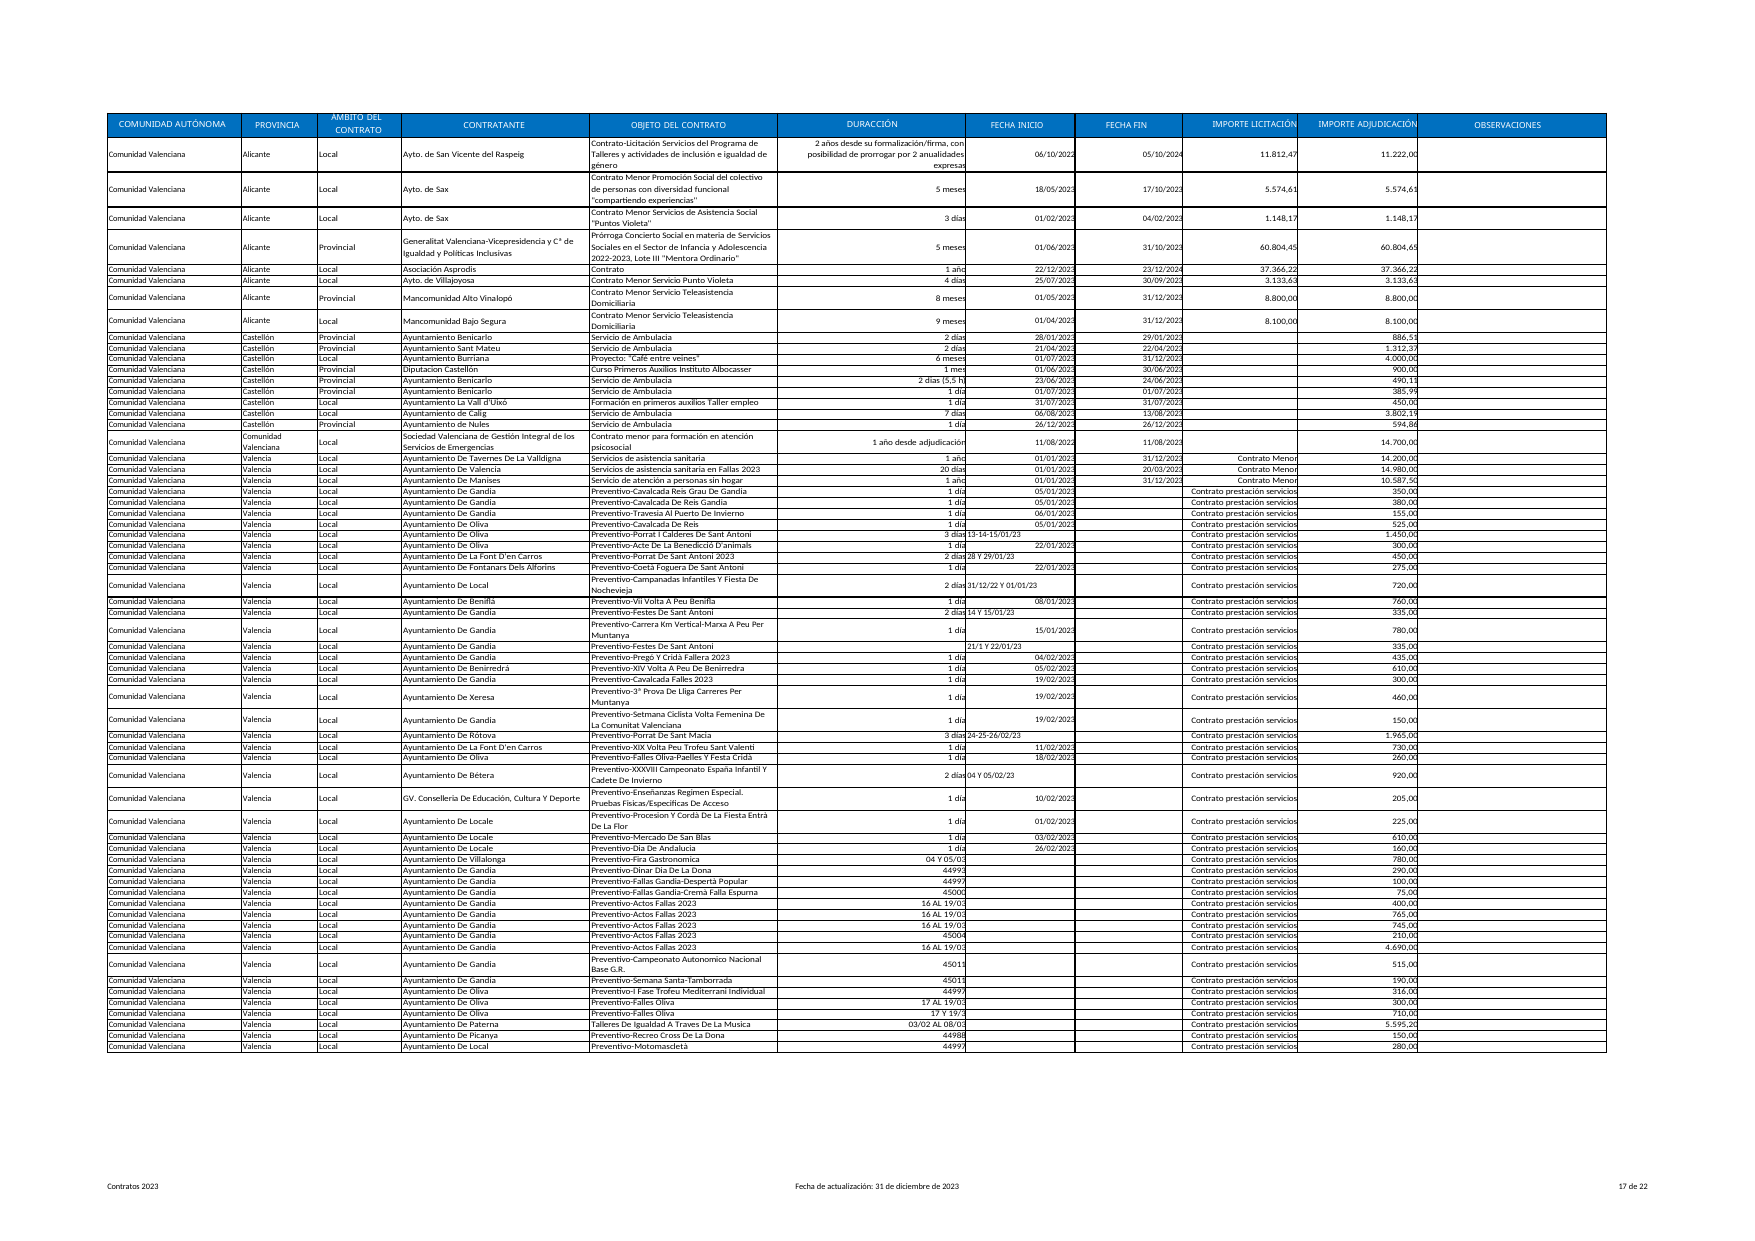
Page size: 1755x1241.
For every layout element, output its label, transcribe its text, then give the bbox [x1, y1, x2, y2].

table_cell [1183, 431, 1297, 453]
table_cell 21/1 Y 22/01/23 [966, 642, 1074, 652]
table_cell 24/06/2023 [1076, 377, 1182, 387]
table_cell 19/02/2023 [966, 709, 1074, 731]
table_cell Local [318, 619, 401, 641]
table_cell [1076, 520, 1182, 530]
table_cell Contrato prestación servicios [1183, 531, 1297, 541]
table_cell 260,00 [1298, 754, 1417, 764]
table_cell [1418, 765, 1606, 787]
table_cell Ayuntamiento De Gandia [402, 675, 589, 685]
table_cell Local [318, 173, 401, 206]
table_cell Contrato prestación servicios [1183, 686, 1297, 708]
table_cell 720,00 [1298, 575, 1417, 596]
table_cell Valencia [242, 1042, 317, 1052]
table_cell 4.690,00 [1298, 943, 1417, 953]
table_cell Contrato Menor Servicio Punto Violeta [590, 276, 777, 286]
table_cell 60.804,45 [1183, 230, 1297, 264]
table_cell 780,00 [1298, 619, 1417, 641]
table_cell 1 año [778, 454, 965, 464]
table_cell [1418, 910, 1606, 920]
table_cell Comunidad Valenciana [108, 675, 241, 685]
table_cell Ayuntamiento De Oliva [402, 520, 589, 530]
table_cell Comunidad Valenciana [108, 642, 241, 652]
table_cell Contrato prestación servicios [1183, 754, 1297, 764]
table_cell [1076, 1020, 1182, 1030]
table_cell 16 AL 19/03 [778, 921, 965, 931]
table_cell Alicante [242, 173, 317, 206]
table_cell Comunidad Valenciana [108, 230, 241, 264]
table_cell Local [318, 1010, 401, 1019]
table_cell Comunidad Valenciana [108, 520, 241, 530]
table_cell 1 día [778, 520, 965, 530]
table_cell 350,00 [1298, 487, 1417, 497]
table_cell 03/02/2023 [966, 834, 1074, 843]
table_cell 460,00 [1298, 686, 1417, 708]
table_header OBJETO DEL CONTRATO [590, 114, 777, 137]
table_cell Comunidad Valenciana [108, 344, 241, 354]
table_cell Contrato-Licitación Servicios del Programa de Talleres y actividades de inclusión e igualdad de género [590, 138, 777, 171]
table_cell Contrato Menor [1183, 454, 1297, 464]
table_cell Comunidad Valenciana [108, 834, 241, 843]
table_cell Contrato Menor [1183, 476, 1297, 486]
table_cell Castellón [242, 366, 317, 376]
table_cell Ayuntamiento De Gandia [402, 921, 589, 931]
table_cell Preventivo-Motomascletà [590, 1042, 777, 1052]
table_cell [1076, 609, 1182, 618]
table_cell 2 días [778, 333, 965, 343]
table_cell Preventivo-Fallas Gandia-Despertà Popular [590, 877, 777, 887]
table_cell 2 días [778, 553, 965, 563]
table_cell Valencia [242, 553, 317, 563]
table_cell [1076, 575, 1182, 596]
table_cell Local [318, 476, 401, 486]
table_cell 17 AL 19/03 [778, 999, 965, 1008]
table_cell Comunidad Valenciana [108, 1042, 241, 1052]
table_cell 10.587,50 [1298, 476, 1417, 486]
table_cell [1076, 619, 1182, 641]
table_header PROVINCIA [242, 114, 317, 137]
table_cell 2 días [778, 609, 965, 618]
table_cell Ayuntamiento De Gandia [402, 498, 589, 508]
table_cell 45011 [778, 977, 965, 987]
table_cell Contrato prestación servicios [1183, 910, 1297, 920]
table_cell Ayuntamiento De Gandia [402, 910, 589, 920]
table_cell Comunidad Valenciana [108, 465, 241, 475]
table_cell Mancomunidad Alto Vinalopó [402, 287, 589, 309]
table_cell Castellón [242, 399, 317, 408]
table_cell Ayuntamiento De Manises [402, 476, 589, 486]
table_cell Local [318, 888, 401, 898]
table_cell Valencia [242, 531, 317, 541]
table_cell Local [318, 399, 401, 408]
table_cell 1 día [778, 542, 965, 552]
table_cell Ayuntamiento De Local [402, 575, 589, 596]
table_cell Valencia [242, 509, 317, 519]
table_cell 37.366,22 [1298, 265, 1417, 275]
table_cell [1418, 520, 1606, 530]
table_cell Contrato prestación servicios [1183, 1020, 1297, 1030]
table_cell 44993 [778, 866, 965, 876]
table_cell [1076, 855, 1182, 865]
table_cell 06/01/2023 [966, 509, 1074, 519]
table_cell Comunidad Valenciana [108, 866, 241, 876]
table_cell Contrato prestación servicios [1183, 709, 1297, 731]
table_cell 14 Y 15/01/23 [966, 609, 1074, 618]
table_cell Comunidad Valenciana [108, 173, 241, 206]
table_cell Local [318, 999, 401, 1008]
table_cell [1418, 575, 1606, 596]
table_cell Contrato prestación servicios [1183, 932, 1297, 942]
table_cell [1418, 287, 1606, 309]
table_cell Local [318, 276, 401, 286]
table_cell Local [318, 1020, 401, 1030]
table_cell [1418, 399, 1606, 408]
table_cell Valencia [242, 1010, 317, 1019]
table_cell [1076, 487, 1182, 497]
table_cell Ayuntamiento Benicarlo [402, 333, 589, 343]
table_cell Contrato prestación servicios [1183, 999, 1297, 1008]
table_cell Ayuntamiento De Valencia [402, 465, 589, 475]
table_cell [1418, 598, 1606, 607]
table_cell [1418, 465, 1606, 475]
table_cell [1418, 977, 1606, 987]
table_cell [1418, 788, 1606, 809]
table_header FECHA INICIO [966, 114, 1074, 137]
table_cell [1183, 420, 1297, 430]
table_cell 10/02/2023 [966, 788, 1074, 809]
table_cell [1418, 333, 1606, 343]
table_cell 01/02/2023 [966, 811, 1074, 832]
table_cell Ayuntamiento De Gandia [402, 642, 589, 652]
table_cell 400,00 [1298, 899, 1417, 909]
table_cell [966, 999, 1074, 1008]
table_cell 26/12/2023 [966, 420, 1074, 430]
table_cell Valencia [242, 888, 317, 898]
table_cell Contrato Menor [1183, 465, 1297, 475]
table_cell [1418, 531, 1606, 541]
table_cell Comunidad Valenciana [108, 487, 241, 497]
table_cell 450,00 [1298, 553, 1417, 563]
table_cell [1076, 765, 1182, 787]
table_cell Preventivo-Actos Fallas 2023 [590, 932, 777, 942]
table_cell [1076, 653, 1182, 663]
table_cell Preventivo-Porrat De Sant Antoni 2023 [590, 553, 777, 563]
table_cell [1183, 388, 1297, 397]
table_cell 45004 [778, 932, 965, 942]
table_cell Ayuntamiento De Locale [402, 811, 589, 832]
table_cell Provincial [318, 420, 401, 430]
table_cell [1418, 619, 1606, 641]
table_cell Preventivo-Porrat De Sant Macia [590, 732, 777, 742]
table_cell Contrato prestación servicios [1183, 888, 1297, 898]
table_cell Ayuntamiento De Gandia [402, 877, 589, 887]
table_cell [966, 1020, 1074, 1030]
table_cell 04 Y 05/02/23 [966, 765, 1074, 787]
table_cell Preventivo-Porrat I Calderes De Sant Antoni [590, 531, 777, 541]
table_cell [1076, 877, 1182, 887]
table_cell Contrato prestación servicios [1183, 877, 1297, 887]
table_cell Valencia [242, 899, 317, 909]
table_cell Local [318, 675, 401, 685]
table_cell Comunidad Valenciana [108, 732, 241, 742]
table_cell 31/07/2023 [966, 399, 1074, 408]
table_cell [1418, 431, 1606, 453]
table_cell Preventivo-Campanadas Infantiles Y Fiesta De Nochevieja [590, 575, 777, 596]
table_cell [1418, 1010, 1606, 1019]
table_cell [1076, 498, 1182, 508]
table_cell Local [318, 431, 401, 453]
table_cell Ayuntamiento de Calig [402, 410, 589, 419]
table_cell Mancomunidad Bajo Segura [402, 310, 589, 332]
table_cell Ayuntamiento De Local [402, 1042, 589, 1052]
table_cell Preventivo-Fira Gastronomica [590, 855, 777, 865]
table_cell [1418, 410, 1606, 419]
table_cell [1418, 276, 1606, 286]
table_cell 8 meses [778, 287, 965, 309]
table_cell 3 días [778, 732, 965, 742]
table_cell Provincial [318, 377, 401, 387]
table_cell 316,00 [1298, 988, 1417, 997]
table_cell 1.148,17 [1298, 208, 1417, 229]
table_cell Contrato [590, 265, 777, 275]
table_cell Contrato Menor Servicio Teleasistencia Domiciliaria [590, 310, 777, 332]
table_cell [1076, 788, 1182, 809]
table_cell [1418, 355, 1606, 365]
table_cell [1183, 377, 1297, 387]
table_cell Contrato prestación servicios [1183, 487, 1297, 497]
table_cell Preventivo-Fallas Gandia-Cremà Falla Espurna [590, 888, 777, 898]
table_cell 16 AL 19/03 [778, 910, 965, 920]
table_cell [1076, 844, 1182, 854]
table_cell [966, 921, 1074, 931]
table_cell [1418, 811, 1606, 832]
table_cell Ayuntamiento Benicarlo [402, 388, 589, 397]
table_cell Comunidad Valenciana [108, 686, 241, 708]
table_cell Local [318, 988, 401, 997]
table_cell Contrato prestación servicios [1183, 855, 1297, 865]
table_cell 2 días [778, 765, 965, 787]
table_cell [1418, 866, 1606, 876]
table_cell Local [318, 465, 401, 475]
table_cell Local [318, 743, 401, 753]
table_cell 1 mes [778, 366, 965, 376]
table_cell 11.812,47 [1183, 138, 1297, 171]
table_cell [1418, 834, 1606, 843]
table_cell Servicio de Ambulacia [590, 377, 777, 387]
table_cell Preventivo-Falles Oliva [590, 999, 777, 1008]
table_cell Valencia [242, 977, 317, 987]
table_cell Valencia [242, 999, 317, 1008]
table_cell Local [318, 732, 401, 742]
table_cell Preventivo-Setmana Ciclista Volta Femenina De La Comunitat Valenciana [590, 709, 777, 731]
table_cell Comunidad Valenciana [108, 954, 241, 976]
table_cell Ayuntamiento De Gandia [402, 487, 589, 497]
table_cell Comunidad Valenciana [108, 609, 241, 618]
table_cell [1418, 954, 1606, 976]
table_cell Comunidad Valenciana [108, 564, 241, 573]
table_cell Preventivo-Cavalcada Reis Grau De Gandia [590, 487, 777, 497]
table_cell 1 día [778, 653, 965, 663]
table_cell 18/05/2023 [966, 173, 1074, 206]
table_cell Valencia [242, 834, 317, 843]
table_cell Local [318, 709, 401, 731]
table_cell 28/01/2023 [966, 333, 1074, 343]
table_cell Contrato prestación servicios [1183, 1042, 1297, 1052]
table_cell [1418, 877, 1606, 887]
table_cell Valencia [242, 642, 317, 652]
table_cell 24-25-26/02/23 [966, 732, 1074, 742]
table_cell Local [318, 686, 401, 708]
table_cell Comunidad Valenciana [108, 844, 241, 854]
table_cell Comunidad Valenciana [108, 420, 241, 430]
table_cell Alicante [242, 138, 317, 171]
table_cell Servicios de asistencia sanitaria [590, 454, 777, 464]
table_cell 210,00 [1298, 932, 1417, 942]
table_cell Comunidad Valenciana [108, 208, 241, 229]
table_cell Ayuntamiento Benicarlo [402, 377, 589, 387]
table_cell 1 día [778, 811, 965, 832]
table_cell Valencia [242, 686, 317, 708]
table_cell Valencia [242, 743, 317, 753]
table_cell Local [318, 265, 401, 275]
table_cell Preventivo-Coetà Foguera De Sant Antoni [590, 564, 777, 573]
table_cell Preventivo-Pregó Y Cridà Fallera 2023 [590, 653, 777, 663]
table_cell Ayuntamiento De Gandia [402, 888, 589, 898]
table_cell Contrato menor para formación en atención psicosocial [590, 431, 777, 453]
table_cell Comunidad Valenciana [108, 709, 241, 731]
table_cell Comunidad Valenciana [108, 932, 241, 942]
table_cell Valencia [242, 932, 317, 942]
table_cell 1 año [778, 265, 965, 275]
table_cell Ayuntamiento de Nules [402, 420, 589, 430]
table_cell 25/07/2023 [966, 276, 1074, 286]
table_cell Local [318, 932, 401, 942]
table_cell Castellón [242, 388, 317, 397]
table_cell 610,00 [1298, 834, 1417, 843]
table_cell [966, 888, 1074, 898]
table_cell [1418, 653, 1606, 663]
table_cell Ayuntamiento De Rótova [402, 732, 589, 742]
table_cell 1 día [778, 754, 965, 764]
table_cell Contrato prestación servicios [1183, 765, 1297, 787]
table_cell 06/10/2022 [966, 138, 1074, 171]
table_cell 01/07/2023 [1076, 388, 1182, 397]
table_cell [1418, 366, 1606, 376]
table_cell Comunidad Valenciana [108, 788, 241, 809]
table_cell Local [318, 642, 401, 652]
table_cell [1418, 899, 1606, 909]
table_header OBSERVACIONES [1418, 114, 1606, 137]
table_cell 710,00 [1298, 1010, 1417, 1019]
table_cell Ayuntamiento De Picanya [402, 1031, 589, 1041]
table_cell 1 día [778, 487, 965, 497]
table_cell Contrato Menor Promoción Social del colectivo de personas con diversidad funcional "compartiendo experiencias" [590, 173, 777, 206]
table_cell [1418, 498, 1606, 508]
table_cell 100,00 [1298, 877, 1417, 887]
table_cell 2 años desde su formalización/firma, con posibilidad de prorrogar por 2 anualidades expresas [778, 138, 965, 171]
table_cell 450,00 [1298, 399, 1417, 408]
table_cell Proyecto: "Café entre veines" [590, 355, 777, 365]
table_cell Ayuntamiento De Xeresa [402, 686, 589, 708]
table_cell Preventivo-Falles Oliva-Paelles Y Festa Cridà [590, 754, 777, 764]
table_cell Preventivo-XIV Volta A Peu De Benirredra [590, 664, 777, 674]
table_cell [1418, 664, 1606, 674]
table_cell 31/12/2023 [1076, 476, 1182, 486]
table_cell 31/12/2023 [1076, 310, 1182, 332]
table_cell 1 día [778, 709, 965, 731]
table_cell 594,86 [1298, 420, 1417, 430]
table_cell Local [318, 834, 401, 843]
table_cell Valencia [242, 619, 317, 641]
table_cell Ayuntamiento De Locale [402, 844, 589, 854]
table_cell Valencia [242, 653, 317, 663]
table_cell [1418, 1042, 1606, 1052]
table_cell Castellón [242, 355, 317, 365]
table_cell [1418, 564, 1606, 573]
table_cell [1418, 230, 1606, 264]
table_cell Local [318, 553, 401, 563]
table_cell Local [318, 542, 401, 552]
table_cell Local [318, 1042, 401, 1052]
table_cell [1418, 932, 1606, 942]
table_cell [1418, 675, 1606, 685]
table_cell [1076, 664, 1182, 674]
table_cell 490,11 [1298, 377, 1417, 387]
table_cell [1418, 609, 1606, 618]
table_cell Comunidad Valenciana [108, 498, 241, 508]
table_cell Alicante [242, 265, 317, 275]
table_cell 01/07/2023 [966, 355, 1074, 365]
table_cell 1 día [778, 686, 965, 708]
table_cell Comunidad Valenciana [108, 431, 241, 453]
table_cell 1 día [778, 509, 965, 519]
table_cell Valencia [242, 520, 317, 530]
table_cell Comunidad Valenciana [108, 619, 241, 641]
table_cell [966, 943, 1074, 953]
table_cell [1418, 420, 1606, 430]
table_cell 31/12/22 Y 01/01/23 [966, 575, 1074, 596]
table_cell Contrato prestación servicios [1183, 609, 1297, 618]
table_cell [966, 855, 1074, 865]
table_cell Preventivo-Semana Santa-Tamborrada [590, 977, 777, 987]
table_cell Local [318, 509, 401, 519]
table_cell 31/12/2023 [1076, 355, 1182, 365]
table_cell 14.980,00 [1298, 465, 1417, 475]
table_cell Preventivo-Travesia Al Puerto De Invierno [590, 509, 777, 519]
table_cell Ayuntamiento De Gandia [402, 954, 589, 976]
table_cell Preventivo-Festes De Sant Antoni [590, 642, 777, 652]
table_cell [1076, 675, 1182, 685]
table_cell Comunidad Valenciana [108, 765, 241, 787]
table_cell 225,00 [1298, 811, 1417, 832]
table_cell Contrato Menor Servicios de Asistencia Social "Puntos Violeta" [590, 208, 777, 229]
table_cell Comunidad Valenciana [108, 310, 241, 332]
table_cell Formación en primeros auxilios Taller empleo [590, 399, 777, 408]
table_cell Contrato prestación servicios [1183, 788, 1297, 809]
table_cell Ayuntamiento Burriana [402, 355, 589, 365]
table_cell 1 día [778, 564, 965, 573]
table_cell [1076, 921, 1182, 931]
table_cell Valencia [242, 921, 317, 931]
table_cell Comunidad Valenciana [108, 542, 241, 552]
table_cell Comunidad Valenciana [108, 888, 241, 898]
table_cell Valencia [242, 954, 317, 976]
table_cell [1076, 1031, 1182, 1041]
table_cell Local [318, 954, 401, 976]
table_cell Local [318, 855, 401, 865]
table_cell Local [318, 487, 401, 497]
table_cell Preventivo-Vii Volta A Peu Benifla [590, 598, 777, 607]
table_cell 6 meses [778, 355, 965, 365]
table_cell [1076, 754, 1182, 764]
table_cell Valencia [242, 866, 317, 876]
table_cell 155,00 [1298, 509, 1417, 519]
table_cell 44997 [778, 988, 965, 997]
table_cell 3.133,63 [1183, 276, 1297, 286]
table_cell Comunidad Valenciana [108, 454, 241, 464]
table_cell Preventivo-Dia De Andalucia [590, 844, 777, 854]
table_cell Servicio de Ambulacia [590, 344, 777, 354]
table_cell 14.700,00 [1298, 431, 1417, 453]
table_cell Comunidad Valenciana [108, 355, 241, 365]
table_cell [1418, 487, 1606, 497]
table_cell [1076, 509, 1182, 519]
table_cell 22/12/2023 [966, 265, 1074, 275]
table_cell 31/12/2023 [1076, 454, 1182, 464]
table_cell 31/10/2023 [1076, 230, 1182, 264]
table_cell 515,00 [1298, 954, 1417, 976]
table_cell Provincial [318, 230, 401, 264]
table_cell Contrato prestación servicios [1183, 553, 1297, 563]
table_cell [966, 877, 1074, 887]
table_cell Ayuntamiento De Gandia [402, 609, 589, 618]
table_cell Comunidad Valenciana [108, 977, 241, 987]
table_cell 610,00 [1298, 664, 1417, 674]
table_cell Contrato prestación servicios [1183, 619, 1297, 641]
table_cell Comunidad Valenciana [108, 899, 241, 909]
table_cell Contrato prestación servicios [1183, 977, 1297, 987]
table_cell 3.802,19 [1298, 410, 1417, 419]
table_cell [1076, 1010, 1182, 1019]
table_cell Castellón [242, 420, 317, 430]
table_cell Ayuntamiento De Gandia [402, 943, 589, 953]
table_cell 22/01/2023 [966, 542, 1074, 552]
table_cell Ayuntamiento De Fontanars Dels Alforins [402, 564, 589, 573]
table_cell 1 día [778, 399, 965, 408]
table_cell Preventivo-Cavalcada Falles 2023 [590, 675, 777, 685]
table_cell [1183, 366, 1297, 376]
table_cell 01/01/2023 [966, 454, 1074, 464]
table_cell Local [318, 977, 401, 987]
table_cell [1418, 999, 1606, 1008]
table_cell Comunidad Valenciana [108, 410, 241, 419]
table_cell [1183, 355, 1297, 365]
table_cell Ayto. de Sax [402, 173, 589, 206]
table_cell Talleres De Igualdad A Traves De La Musica [590, 1020, 777, 1030]
table_cell Preventivo-XXXVIII Campeonato España Infantil Y Cadete De Invierno [590, 765, 777, 787]
table_cell Comunidad Valenciana [108, 855, 241, 865]
table_cell Alicante [242, 276, 317, 286]
table_cell 780,00 [1298, 855, 1417, 865]
table_cell 05/01/2023 [966, 498, 1074, 508]
table_cell Comunidad Valenciana [242, 431, 317, 453]
table_cell 05/10/2024 [1076, 138, 1182, 171]
table_cell [1418, 138, 1606, 171]
table_cell 17 Y 19/3 [778, 1010, 965, 1019]
table_cell Valencia [242, 765, 317, 787]
table_cell [1076, 888, 1182, 898]
table_cell Valencia [242, 877, 317, 887]
table_cell [1076, 866, 1182, 876]
table_cell Local [318, 598, 401, 607]
table_cell Valencia [242, 487, 317, 497]
table_cell Contrato prestación servicios [1183, 575, 1297, 596]
table_cell Comunidad Valenciana [108, 265, 241, 275]
table_header IMPORTE ADJUDICACIÓN [1298, 114, 1417, 137]
table_cell Preventivo-I Fase Trofeu Mediterrani Individual [590, 988, 777, 997]
table_cell 5.574,61 [1183, 173, 1297, 206]
table_header CONTRATANTE [402, 114, 589, 137]
table_cell Ayuntamiento De Tavernes De La Valldigna [402, 454, 589, 464]
table_cell 160,00 [1298, 844, 1417, 854]
table_cell 1 día [778, 498, 965, 508]
table_cell [1418, 476, 1606, 486]
table_cell [1418, 388, 1606, 397]
table_cell Comunidad Valenciana [108, 509, 241, 519]
table_cell 20/03/2023 [1076, 465, 1182, 475]
table_cell 60.804,65 [1298, 230, 1417, 264]
table_cell Contrato prestación servicios [1183, 509, 1297, 519]
table_cell Valencia [242, 988, 317, 997]
table_cell [966, 977, 1074, 987]
table_cell Ayuntamiento De Beniflá [402, 598, 589, 607]
table_cell Prórroga Concierto Social en materia de Servicios Sociales en el Sector de Infancia y Adolescencia 2022-2023, Lote III "Mentora Ordinario" [590, 230, 777, 264]
table_cell Valencia [242, 598, 317, 607]
table_cell 1 día [778, 788, 965, 809]
table_cell Servicios de asistencia sanitaria en Fallas 2023 [590, 465, 777, 475]
table_cell 44988 [778, 1031, 965, 1041]
table_cell Preventivo-Festes De Sant Antoni [590, 609, 777, 618]
table_cell Preventivo-XIX Volta Peu Trofeu Sant Valenti [590, 743, 777, 753]
table_cell 1.148,17 [1183, 208, 1297, 229]
table_cell Comunidad Valenciana [108, 388, 241, 397]
table_cell [1418, 943, 1606, 953]
table_cell Provincial [318, 287, 401, 309]
table_cell [1418, 732, 1606, 742]
table_cell [1076, 1042, 1182, 1052]
table_cell Contrato prestación servicios [1183, 564, 1297, 573]
table_cell Ayuntamiento De Gandia [402, 977, 589, 987]
table_cell Ayuntamiento De Gandia [402, 509, 589, 519]
table_cell 2 dias (5,5 h) [778, 377, 965, 387]
table_cell Alicante [242, 230, 317, 264]
table_cell Comunidad Valenciana [108, 1031, 241, 1041]
table_cell Contrato prestación servicios [1183, 1010, 1297, 1019]
table_cell 1 día [778, 834, 965, 843]
table_cell 1 día [778, 420, 965, 430]
table_cell 1 año desde adjudicación [778, 431, 965, 453]
table_cell 150,00 [1298, 709, 1417, 731]
table_cell 760,00 [1298, 598, 1417, 607]
table_cell Ayto. de San Vicente del Raspeig [402, 138, 589, 171]
table_cell Local [318, 410, 401, 419]
table_cell Ayuntamiento La Vall d'Uixó [402, 399, 589, 408]
table_cell [1076, 811, 1182, 832]
table_cell Ayuntamiento De Oliva [402, 531, 589, 541]
table_cell [1418, 344, 1606, 354]
table_cell [1418, 754, 1606, 764]
table_cell [1076, 834, 1182, 843]
table_cell Contrato prestación servicios [1183, 732, 1297, 742]
table_cell Local [318, 765, 401, 787]
table_cell 1 año [778, 476, 965, 486]
table_cell 1.312,37 [1298, 344, 1417, 354]
table_cell Preventivo-Procesion Y Cordà De La Fiesta Entrà De La Flor [590, 811, 777, 832]
table_cell Alicante [242, 287, 317, 309]
table_cell [1418, 709, 1606, 731]
table_cell 45011 [778, 954, 965, 976]
table_cell Ayuntamiento De Benirredrá [402, 664, 589, 674]
table_cell 03/02 AL 08/03 [778, 1020, 965, 1030]
table_cell Local [318, 609, 401, 618]
table_cell Comunidad Valenciana [108, 476, 241, 486]
table_cell 08/01/2023 [966, 598, 1074, 607]
table_cell [1418, 310, 1606, 332]
table_cell Contrato prestación servicios [1183, 943, 1297, 953]
table_cell Preventivo-Actos Fallas 2023 [590, 943, 777, 953]
table_cell 22/01/2023 [966, 564, 1074, 573]
table_cell Comunidad Valenciana [108, 598, 241, 607]
table_cell [1183, 333, 1297, 343]
table_cell 1 día [778, 743, 965, 753]
table_cell 22/04/2023 [1076, 344, 1182, 354]
table_cell [966, 932, 1074, 942]
table_cell 26/02/2023 [966, 844, 1074, 854]
table_cell Contrato prestación servicios [1183, 675, 1297, 685]
table_cell Contrato prestación servicios [1183, 1031, 1297, 1041]
table_cell 280,00 [1298, 1042, 1417, 1052]
table_cell [1418, 921, 1606, 931]
table_cell 18/02/2023 [966, 754, 1074, 764]
table_cell Preventivo-Actos Fallas 2023 [590, 921, 777, 931]
table_cell 15/01/2023 [966, 619, 1074, 641]
table_cell Comunidad Valenciana [108, 333, 241, 343]
table_cell 8.800,00 [1298, 287, 1417, 309]
table_cell [1076, 988, 1182, 997]
table_cell [1418, 888, 1606, 898]
table_cell 8.100,00 [1298, 310, 1417, 332]
table_cell Comunidad Valenciana [108, 811, 241, 832]
table_cell [1076, 999, 1182, 1008]
table_cell 335,00 [1298, 642, 1417, 652]
table_cell Provincial [318, 366, 401, 376]
table_cell [1076, 932, 1182, 942]
table_cell 13-14-15/01/23 [966, 531, 1074, 541]
table_cell Valencia [242, 1031, 317, 1041]
table_cell Preventivo-Recreo Cross De La Dona [590, 1031, 777, 1041]
table_cell Valencia [242, 1020, 317, 1030]
table_cell [1418, 542, 1606, 552]
table_cell [1418, 855, 1606, 865]
table_cell 380,00 [1298, 498, 1417, 508]
table_cell Servicio de Ambulacia [590, 388, 777, 397]
table_cell 3 días [778, 531, 965, 541]
table_cell Valencia [242, 943, 317, 953]
table_cell Comunidad Valenciana [108, 653, 241, 663]
table_cell Preventivo-Cavalcada De Reis [590, 520, 777, 530]
table_cell [1418, 265, 1606, 275]
table_cell Servicio de atención a personas sin hogar [590, 476, 777, 486]
table_cell Contrato prestación servicios [1183, 520, 1297, 530]
table_cell Valencia [242, 542, 317, 552]
table_cell Valencia [242, 855, 317, 865]
table_cell Comunidad Valenciana [108, 276, 241, 286]
table_cell [1418, 454, 1606, 464]
table_cell Ayuntamiento De Gandia [402, 932, 589, 942]
table_cell 730,00 [1298, 743, 1417, 753]
table_cell Contrato prestación servicios [1183, 542, 1297, 552]
table_cell Local [318, 454, 401, 464]
table_cell [1418, 208, 1606, 229]
table_cell Sociedad Valenciana de Gestión Integral de los Servicios de Emergencias [402, 431, 589, 453]
table_cell Ayuntamiento De Villalonga [402, 855, 589, 865]
table_cell 290,00 [1298, 866, 1417, 876]
table_cell Preventivo-Campeonato Autonomico Nacional Base G.R. [590, 954, 777, 976]
table_cell 01/01/2023 [966, 476, 1074, 486]
table_cell 190,00 [1298, 977, 1417, 987]
table_cell Contrato prestación servicios [1183, 811, 1297, 832]
table_cell 44997 [778, 1042, 965, 1052]
table_cell Contrato prestación servicios [1183, 866, 1297, 876]
table_cell 205,00 [1298, 788, 1417, 809]
table_cell 2 días [778, 344, 965, 354]
table_cell Ayuntamiento De Gandia [402, 866, 589, 876]
table_cell Ayuntamiento De Oliva [402, 999, 589, 1008]
table_cell 1 día [778, 619, 965, 641]
table_cell [1076, 899, 1182, 909]
table_cell Comunidad Valenciana [108, 1010, 241, 1019]
table_cell Local [318, 498, 401, 508]
table_cell 75,00 [1298, 888, 1417, 898]
table_cell 3.133,63 [1298, 276, 1417, 286]
table_cell Ayuntamiento De Oliva [402, 1010, 589, 1019]
table_cell 5.595,20 [1298, 1020, 1417, 1030]
table_cell [1183, 410, 1297, 419]
table_cell Comunidad Valenciana [108, 877, 241, 887]
table_cell 30/09/2023 [1076, 276, 1182, 286]
table_cell 21/04/2023 [966, 344, 1074, 354]
table_cell 37.366,22 [1183, 265, 1297, 275]
table_cell [966, 1010, 1074, 1019]
table_cell Comunidad Valenciana [108, 138, 241, 171]
table_cell Provincial [318, 344, 401, 354]
table_cell 11/08/2022 [966, 431, 1074, 453]
table_cell Contrato Menor Servicio Teleasistencia Domiciliaria [590, 287, 777, 309]
table_cell Contrato prestación servicios [1183, 653, 1297, 663]
table_cell Ayuntamiento De Locale [402, 834, 589, 843]
table_cell 23/06/2023 [966, 377, 1074, 387]
table_cell [1076, 977, 1182, 987]
table_cell 13/08/2023 [1076, 410, 1182, 419]
table_cell 3 días [778, 208, 965, 229]
table_cell Contrato prestación servicios [1183, 954, 1297, 976]
table_cell 16 AL 19/03 [778, 943, 965, 953]
table_cell Contrato prestación servicios [1183, 498, 1297, 508]
table_cell Asociación Asprodis [402, 265, 589, 275]
table_cell Contrato prestación servicios [1183, 598, 1297, 607]
table_cell [1076, 642, 1182, 652]
table_cell Ayto. de Sax [402, 208, 589, 229]
table_cell [1418, 553, 1606, 563]
table_cell 17/10/2023 [1076, 173, 1182, 206]
table_cell [966, 988, 1074, 997]
table_cell Local [318, 877, 401, 887]
table_cell 04/02/2023 [966, 653, 1074, 663]
table_cell Local [318, 208, 401, 229]
table_cell Local [318, 564, 401, 573]
table_cell [1183, 344, 1297, 354]
table_cell 01/01/2023 [966, 465, 1074, 475]
table_cell [966, 1031, 1074, 1041]
table_cell Provincial [318, 333, 401, 343]
table_cell Castellón [242, 377, 317, 387]
table_cell 745,00 [1298, 921, 1417, 931]
table_cell Valencia [242, 754, 317, 764]
table_cell Comunidad Valenciana [108, 743, 241, 753]
table_cell Castellón [242, 344, 317, 354]
table_cell 31/07/2023 [1076, 399, 1182, 408]
table_cell [1418, 844, 1606, 854]
table_cell [1418, 1031, 1606, 1041]
table_cell Local [318, 138, 401, 171]
table_cell Ayuntamiento De Gandia [402, 653, 589, 663]
table_cell Servicio de Ambulacia [590, 333, 777, 343]
table_cell Local [318, 664, 401, 674]
table_cell 11/02/2023 [966, 743, 1074, 753]
table_cell [1418, 1020, 1606, 1030]
table_cell Preventivo-3ª Prova De Lliga Carreres Per Muntanya [590, 686, 777, 708]
table_cell Comunidad Valenciana [108, 988, 241, 997]
table_cell Comunidad Valenciana [108, 1020, 241, 1030]
table_cell 5 meses [778, 230, 965, 264]
table_cell 5.574,61 [1298, 173, 1417, 206]
table_cell Ayto. de Villajoyosa [402, 276, 589, 286]
table_cell Local [318, 531, 401, 541]
table_cell [1076, 743, 1182, 753]
table_cell 16 AL 19/03 [778, 899, 965, 909]
table_cell [1418, 686, 1606, 708]
table_cell [1076, 732, 1182, 742]
table_cell Local [318, 866, 401, 876]
table_cell Comunidad Valenciana [108, 943, 241, 953]
table_cell Valencia [242, 476, 317, 486]
table_cell Contrato prestación servicios [1183, 743, 1297, 753]
table_cell 14.200,00 [1298, 454, 1417, 464]
table_cell 31/12/2023 [1076, 287, 1182, 309]
table_cell 9 meses [778, 310, 965, 332]
table_cell Comunidad Valenciana [108, 575, 241, 596]
table_cell [1418, 988, 1606, 997]
table_cell Ayuntamiento De Gandia [402, 899, 589, 909]
table_cell [966, 899, 1074, 909]
table_cell Local [318, 1031, 401, 1041]
table_cell 4.000,00 [1298, 355, 1417, 365]
table_cell Ayuntamiento De Oliva [402, 542, 589, 552]
table_cell 765,00 [1298, 910, 1417, 920]
table_cell Comunidad Valenciana [108, 531, 241, 541]
table_cell 05/01/2023 [966, 487, 1074, 497]
table_cell Ayuntamiento De Gandia [402, 619, 589, 641]
table_cell Alicante [242, 310, 317, 332]
table_cell Comunidad Valenciana [108, 553, 241, 563]
table_cell Local [318, 811, 401, 832]
table_cell 19/02/2023 [966, 675, 1074, 685]
table_header DURACCIÓN [778, 114, 965, 137]
table_cell Preventivo-Falles Oliva [590, 1010, 777, 1019]
table_cell Ayuntamiento De La Font D'en Carros [402, 553, 589, 563]
table_cell [1076, 686, 1182, 708]
table_cell 525,00 [1298, 520, 1417, 530]
table_cell 26/12/2023 [1076, 420, 1182, 430]
table_cell 1 día [778, 675, 965, 685]
table_cell Comunidad Valenciana [108, 921, 241, 931]
table_cell Ayuntamiento De La Font D'en Carros [402, 743, 589, 753]
table_cell Local [318, 844, 401, 854]
table_cell Preventivo-Acte De La Benedicció D'animals [590, 542, 777, 552]
table_cell 1 día [778, 388, 965, 397]
table_cell Comunidad Valenciana [108, 754, 241, 764]
table_cell Preventivo-Enseñanzas Regimen Especial. Pruebas Fisicas/Especificas De Acceso [590, 788, 777, 809]
table_cell 1 día [778, 598, 965, 607]
table_cell 11.222,00 [1298, 138, 1417, 171]
table_cell 435,00 [1298, 653, 1417, 663]
table_cell Comunidad Valenciana [108, 399, 241, 408]
table_cell Preventivo-Actos Fallas 2023 [590, 899, 777, 909]
table_cell Ayuntamiento Sant Mateu [402, 344, 589, 354]
table_cell 30/06/2023 [1076, 366, 1182, 376]
table_cell 11/08/2023 [1076, 431, 1182, 453]
table_cell 01/02/2023 [966, 208, 1074, 229]
table_cell [1418, 509, 1606, 519]
table_cell Valencia [242, 844, 317, 854]
table_cell Contrato prestación servicios [1183, 921, 1297, 931]
table_cell [1076, 553, 1182, 563]
table_cell Contrato prestación servicios [1183, 664, 1297, 674]
table_cell Contrato prestación servicios [1183, 899, 1297, 909]
table_cell 5 meses [778, 173, 965, 206]
table_cell Contrato prestación servicios [1183, 988, 1297, 997]
table_cell Valencia [242, 811, 317, 832]
table_cell Comunidad Valenciana [108, 287, 241, 309]
table_cell Valencia [242, 454, 317, 464]
table_cell Local [318, 943, 401, 953]
table_cell 335,00 [1298, 609, 1417, 618]
table_cell Local [318, 575, 401, 596]
table_cell Contrato prestación servicios [1183, 642, 1297, 652]
table_cell Ayuntamiento De Bétera [402, 765, 589, 787]
table_cell [1418, 173, 1606, 206]
table_cell Local [318, 310, 401, 332]
table_cell Servicio de Ambulacia [590, 410, 777, 419]
table_cell 886,51 [1298, 333, 1417, 343]
table_cell Valencia [242, 465, 317, 475]
table_cell Valencia [242, 609, 317, 618]
table_cell 4 días [778, 276, 965, 286]
table_cell 06/08/2023 [966, 410, 1074, 419]
table_cell [1183, 399, 1297, 408]
table_cell Valencia [242, 575, 317, 596]
table_cell Ayuntamiento De Oliva [402, 754, 589, 764]
table_cell Local [318, 910, 401, 920]
table_cell Curso Primeros Auxilios Instituto Albocasser [590, 366, 777, 376]
table_cell 2 días [778, 575, 965, 596]
table_cell Valencia [242, 709, 317, 731]
table_cell Castellón [242, 410, 317, 419]
table_cell 28 Y 29/01/23 [966, 553, 1074, 563]
table_cell Comunidad Valenciana [108, 377, 241, 387]
table_cell 150,00 [1298, 1031, 1417, 1041]
table_cell [778, 642, 965, 652]
table_cell Valencia [242, 664, 317, 674]
table_cell 45000 [778, 888, 965, 898]
table_cell [966, 910, 1074, 920]
table_cell [1076, 709, 1182, 731]
table_cell [966, 954, 1074, 976]
table_cell Ayuntamiento De Gandia [402, 709, 589, 731]
table_cell [1076, 910, 1182, 920]
table_cell Valencia [242, 910, 317, 920]
table_cell Generalitat Valenciana-Vicepresidencia y Cª de Igualdad y Políticas Inclusivas [402, 230, 589, 264]
table_cell 900,00 [1298, 366, 1417, 376]
table_cell 1 día [778, 664, 965, 674]
table_cell 920,00 [1298, 765, 1417, 787]
table_cell Comunidad Valenciana [108, 910, 241, 920]
table_cell 20 días [778, 465, 965, 475]
table_cell Preventivo-Cavalcada De Reis Gandia [590, 498, 777, 508]
table_cell Servicio de Ambulacia [590, 420, 777, 430]
table_cell Valencia [242, 564, 317, 573]
table_cell Local [318, 754, 401, 764]
table_cell [1418, 642, 1606, 652]
table_cell Valencia [242, 732, 317, 742]
table_cell Contrato prestación servicios [1183, 844, 1297, 854]
table_cell [1076, 598, 1182, 607]
table_cell 29/01/2023 [1076, 333, 1182, 343]
table_cell 01/06/2023 [966, 366, 1074, 376]
table_cell Valencia [242, 675, 317, 685]
table_cell [1076, 564, 1182, 573]
table_cell Comunidad Valenciana [108, 999, 241, 1008]
table_cell [1076, 943, 1182, 953]
table_cell 300,00 [1298, 675, 1417, 685]
table_cell 1 día [778, 844, 965, 854]
table_cell Local [318, 355, 401, 365]
table_cell 05/02/2023 [966, 664, 1074, 674]
table_cell [1418, 377, 1606, 387]
table_cell GV. Conselleria De Educación, Cultura Y Deporte [402, 788, 589, 809]
table_cell [1076, 954, 1182, 976]
table_header IMPORTE LICITACIÓN [1183, 114, 1297, 137]
table_cell Preventivo-Dinar Dia De La Dona [590, 866, 777, 876]
table_cell 19/02/2023 [966, 686, 1074, 708]
table_cell 01/07/2023 [966, 388, 1074, 397]
table_cell Castellón [242, 333, 317, 343]
table_cell [1076, 531, 1182, 541]
table_cell Valencia [242, 498, 317, 508]
table_cell 385,99 [1298, 388, 1417, 397]
table_header COMUNIDAD AUTÓNOMA [108, 114, 241, 137]
table_cell 04 Y 05/03 [778, 855, 965, 865]
table_cell Local [318, 788, 401, 809]
table_cell Preventivo-Actos Fallas 2023 [590, 910, 777, 920]
table_cell 300,00 [1298, 542, 1417, 552]
table_cell Valencia [242, 788, 317, 809]
table_cell Preventivo-Carrera Km Vertical-Marxa A Peu Per Muntanya [590, 619, 777, 641]
table_cell 275,00 [1298, 564, 1417, 573]
table_header FECHA FIN [1076, 114, 1182, 137]
table_cell 1.450,00 [1298, 531, 1417, 541]
table_header ÁMBITO DEL CONTRATO [318, 114, 401, 137]
table_cell Local [318, 653, 401, 663]
table_cell 7 días [778, 410, 965, 419]
table_cell Ayuntamiento De Paterna [402, 1020, 589, 1030]
table_cell [966, 866, 1074, 876]
table_cell Preventivo-Mercado De San Blas [590, 834, 777, 843]
table_cell [966, 1042, 1074, 1052]
table_cell Provincial [318, 388, 401, 397]
table_cell 01/06/2023 [966, 230, 1074, 264]
table_cell Comunidad Valenciana [108, 366, 241, 376]
table_cell Local [318, 520, 401, 530]
table_cell Comunidad Valenciana [108, 664, 241, 674]
table_cell Local [318, 921, 401, 931]
table_cell [1418, 743, 1606, 753]
table_cell 04/02/2023 [1076, 208, 1182, 229]
table_cell 01/05/2023 [966, 287, 1074, 309]
table_cell Contrato prestación servicios [1183, 834, 1297, 843]
table_cell Ayuntamiento De Oliva [402, 988, 589, 997]
table_cell 1.965,00 [1298, 732, 1417, 742]
table_cell Alicante [242, 208, 317, 229]
table_cell 01/04/2023 [966, 310, 1074, 332]
table_cell [1076, 542, 1182, 552]
table_cell 05/01/2023 [966, 520, 1074, 530]
table_cell Local [318, 899, 401, 909]
table_cell 44997 [778, 877, 965, 887]
table_cell 300,00 [1298, 999, 1417, 1008]
table_cell 8.800,00 [1183, 287, 1297, 309]
table_cell 8.100,00 [1183, 310, 1297, 332]
table_cell Diputacion Castellón [402, 366, 589, 376]
table_cell 23/12/2024 [1076, 265, 1182, 275]
